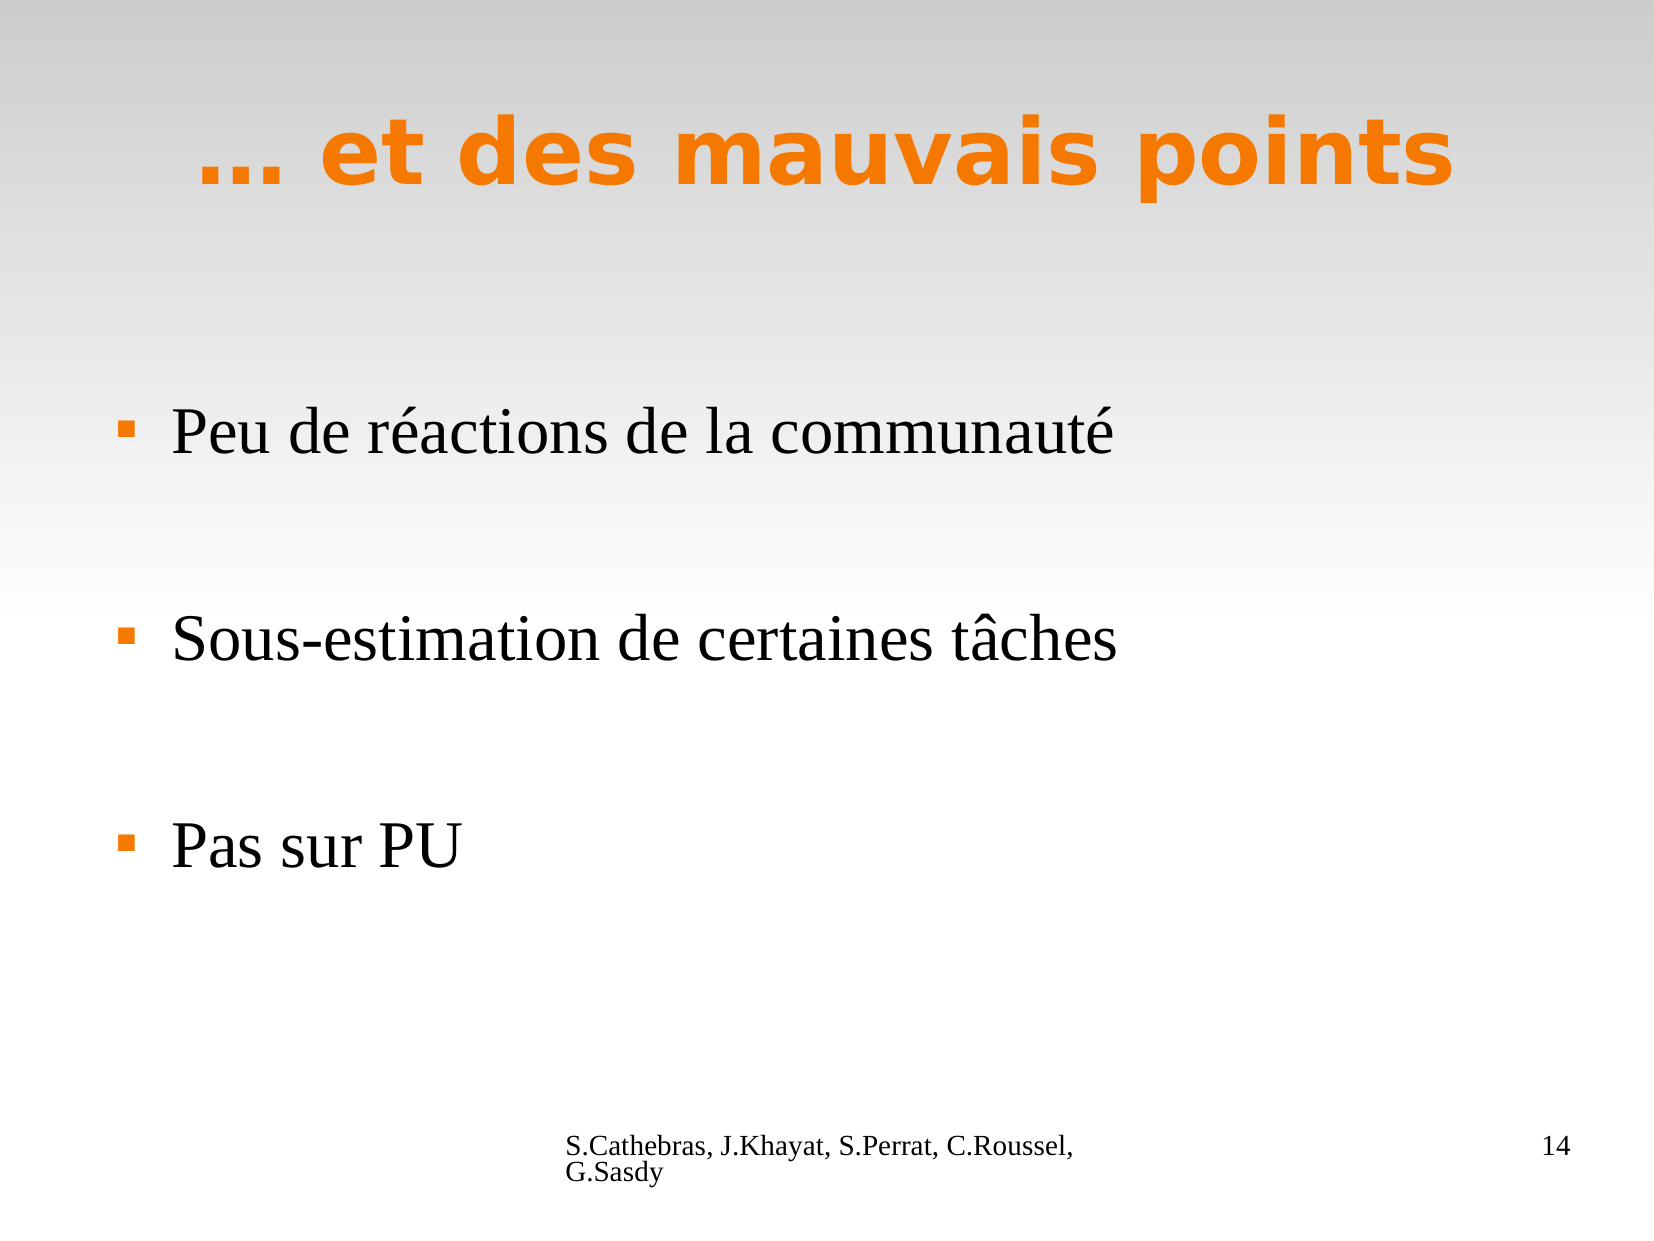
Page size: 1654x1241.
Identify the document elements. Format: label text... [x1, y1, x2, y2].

list Peu de réactions de la communauté Sous-estimation de certaines tâches Pas sur PU [82, 290, 1571, 1109]
title … et des mauvais points [82, 49, 1571, 257]
